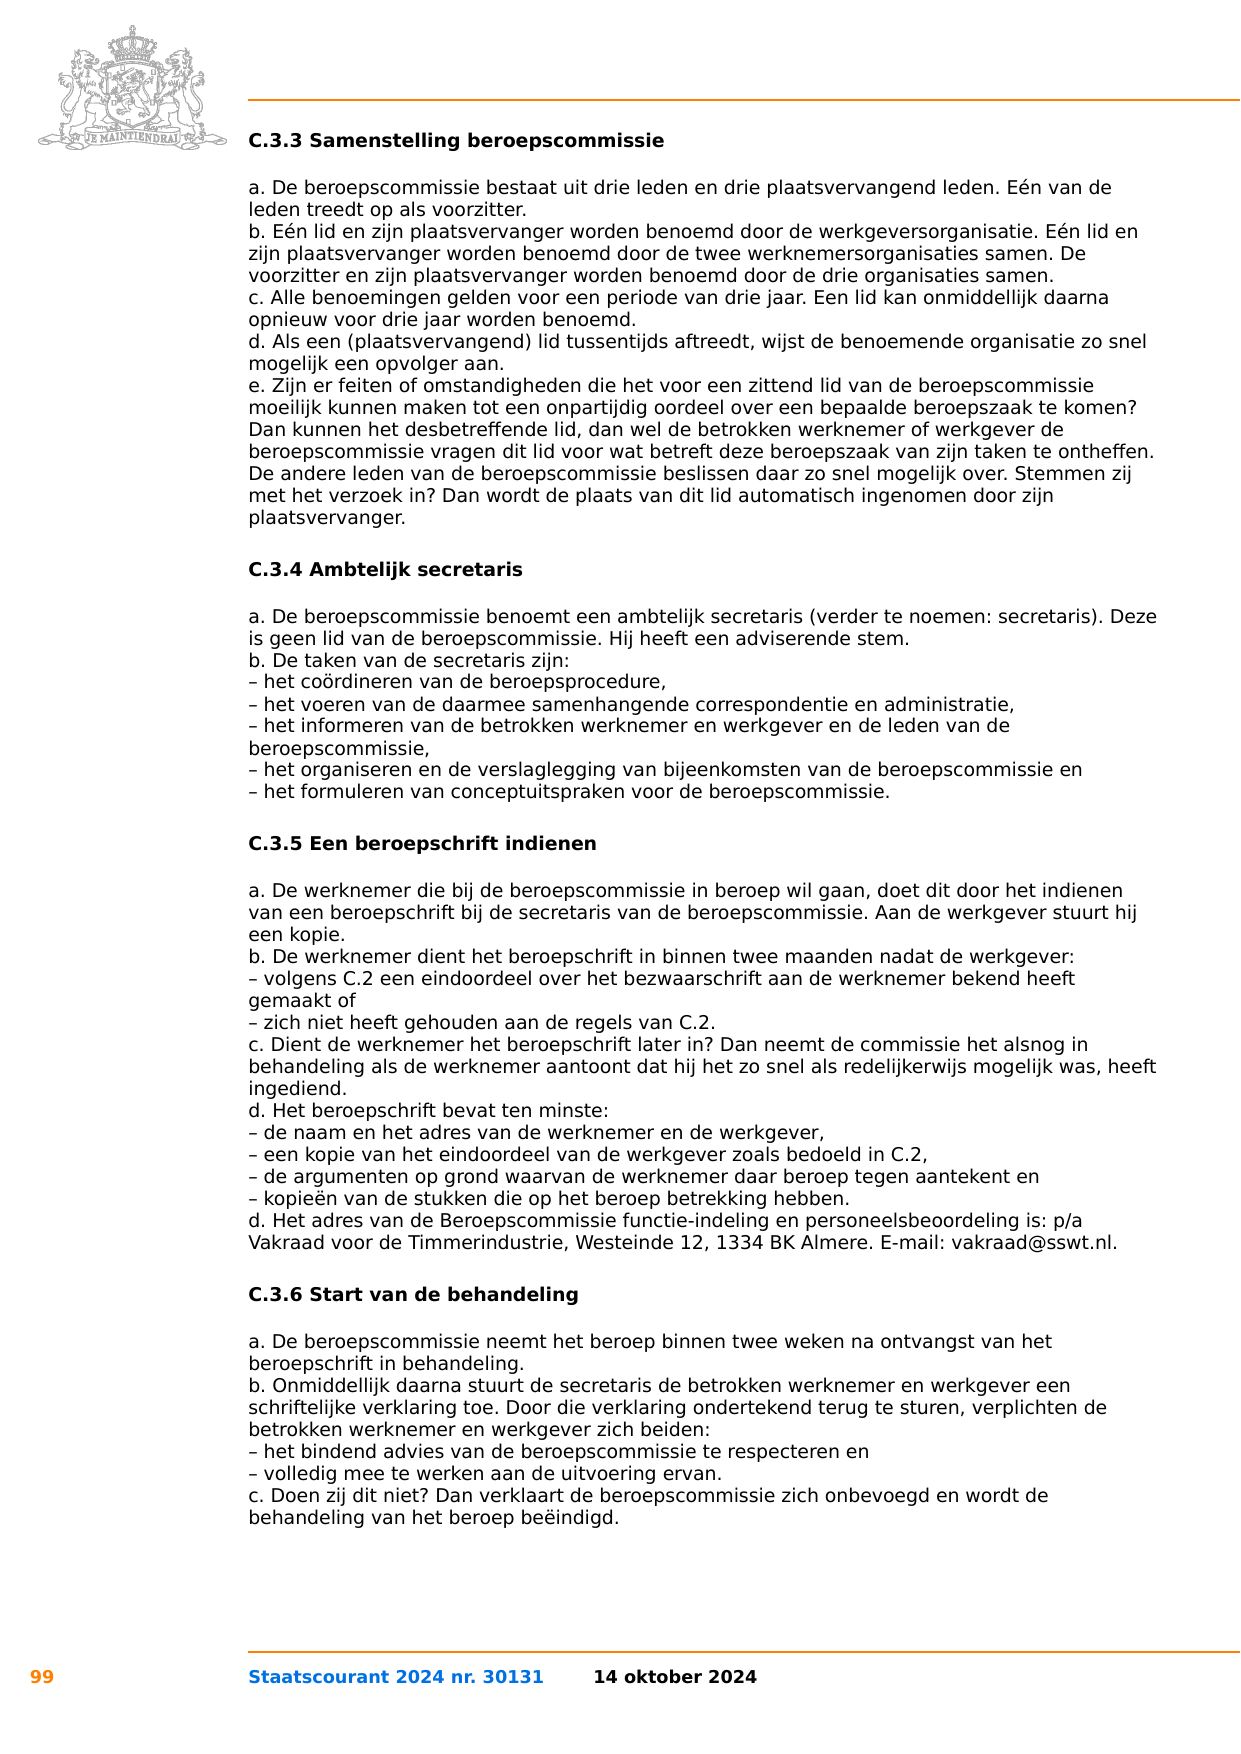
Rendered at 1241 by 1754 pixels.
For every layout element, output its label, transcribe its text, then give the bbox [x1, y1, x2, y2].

text a. De beroepscommissie benoemt een ambtelijk secretaris (verder te noemen: secretaris). Deze is geen lid van de beroepscommissie. Hij heeft een adviserende stem. [248, 606, 1163, 649]
text – het organiseren en de verslaglegging van bijeenkomsten van de beroepscommissie en [248, 759, 1163, 781]
text d. Het adres van de Beroepscommissie functie-indeling en personeelsbeoordeling is: p/a Vakraad voor de Timmerindustrie, Westeinde 12, 1334 BK Almere. E-mail: vakraad@sswt.nl. [248, 1210, 1163, 1254]
text – een kopie van het eindoordeel van de werkgever zoals bedoeld in C.2, [248, 1144, 1163, 1166]
subtitle C.3.5 Een beroepschrift indienen [248, 833, 1163, 855]
text – zich niet heeft gehouden aan de regels van C.2. [248, 1012, 1163, 1034]
text – volgens C.2 een eindoordeel over het bezwaarschrift aan de werknemer bekend heeft gemaakt of [248, 968, 1163, 1012]
text – het formuleren van conceptuitspraken voor de beroepscommissie. [248, 781, 1163, 803]
text a. De beroepscommissie neemt het beroep binnen twee weken na ontvangst van het beroepschrift in behandeling. [248, 1331, 1163, 1375]
subtitle C.3.4 Ambtelijk secretaris [248, 558, 1163, 581]
text – het voeren van de daarmee samenhangende correspondentie en administratie, [248, 693, 1163, 715]
text – het informeren van de betrokken werknemer en werkgever en de leden van de beroepscommissie, [248, 715, 1163, 759]
text – het bindend advies van de beroepscommissie te respecteren en [248, 1441, 1163, 1463]
text e. Zijn er feiten of omstandigheden die het voor een zittend lid van de beroepscommissie moeilijk kunnen maken tot een onpartijdig oordeel over een bepaalde beroepszaak te komen? Dan kunnen het desbetreffende lid, dan wel de betrokken werknemer of werkgever de beroepscommissie vragen dit lid voor wat betreft deze beroepszaak van zijn taken te ontheffen. De andere leden van de beroepscommissie beslissen daar zo snel mogelijk over. Stemmen zij met het verzoek in? Dan wordt de plaats van dit lid automatisch ingenomen door zijn plaatsvervanger. [248, 375, 1163, 528]
text b. De werknemer dient het beroepschrift in binnen twee maanden nadat de werkgever: [248, 946, 1163, 968]
text – het coördineren van de beroepsprocedure, [248, 671, 1163, 693]
subtitle C.3.3 Samenstelling beroepscommissie [248, 130, 1163, 152]
text d. Als een (plaatsvervangend) lid tussentijds aftreedt, wijst de benoemende organisatie zo snel mogelijk een opvolger aan. [248, 331, 1163, 375]
text c. Doen zij dit niet? Dan verklaart de beroepscommissie zich onbevoegd en wordt de behandeling van het beroep beëindigd. [248, 1485, 1163, 1529]
text – de naam en het adres van de werknemer en de werkgever, [248, 1122, 1163, 1144]
subtitle C.3.6 Start van de behandeling [248, 1284, 1163, 1306]
text d. Het beroepschrift bevat ten minste: [248, 1100, 1163, 1122]
text c. Alle benoemingen gelden voor een periode van drie jaar. Een lid kan onmiddellijk daarna opnieuw voor drie jaar worden benoemd. [248, 287, 1163, 331]
text a. De beroepscommissie bestaat uit drie leden en drie plaatsvervangend leden. Eén van de leden treedt op als voorzitter. [248, 177, 1163, 221]
picture [38, 25, 227, 150]
text – de argumenten op grond waarvan de werknemer daar beroep tegen aantekent en [248, 1166, 1163, 1188]
text a. De werknemer die bij de beroepscommissie in beroep wil gaan, doet dit door het indienen van een beroepschrift bij de secretaris van de beroepscommissie. Aan de werkgever stuurt hij een kopie. [248, 880, 1163, 946]
text – kopieën van de stukken die op het beroep betrekking hebben. [248, 1188, 1163, 1210]
text c. Dient de werknemer het beroepschrift later in? Dan neemt de commissie het alsnog in behandeling als de werknemer aantoont dat hij het zo snel als redelijkerwijs mogelijk was, heeft ingediend. [248, 1034, 1163, 1100]
text b. De taken van de secretaris zijn: [248, 649, 1163, 671]
text b. Eén lid en zijn plaatsvervanger worden benoemd door de werkgeversorganisatie. Eén lid en zijn plaatsvervanger worden benoemd door de twee werknemersorganisaties samen. De voorzitter en zijn plaatsvervanger worden benoemd door de drie organisaties samen. [248, 221, 1163, 287]
text – volledig mee te werken aan de uitvoering ervan. [248, 1463, 1163, 1485]
text b. Onmiddellijk daarna stuurt de secretaris de betrokken werknemer en werkgever een schriftelijke verklaring toe. Door die verklaring ondertekend terug te sturen, verplichten de betrokken werknemer en werkgever zich beiden: [248, 1375, 1163, 1441]
